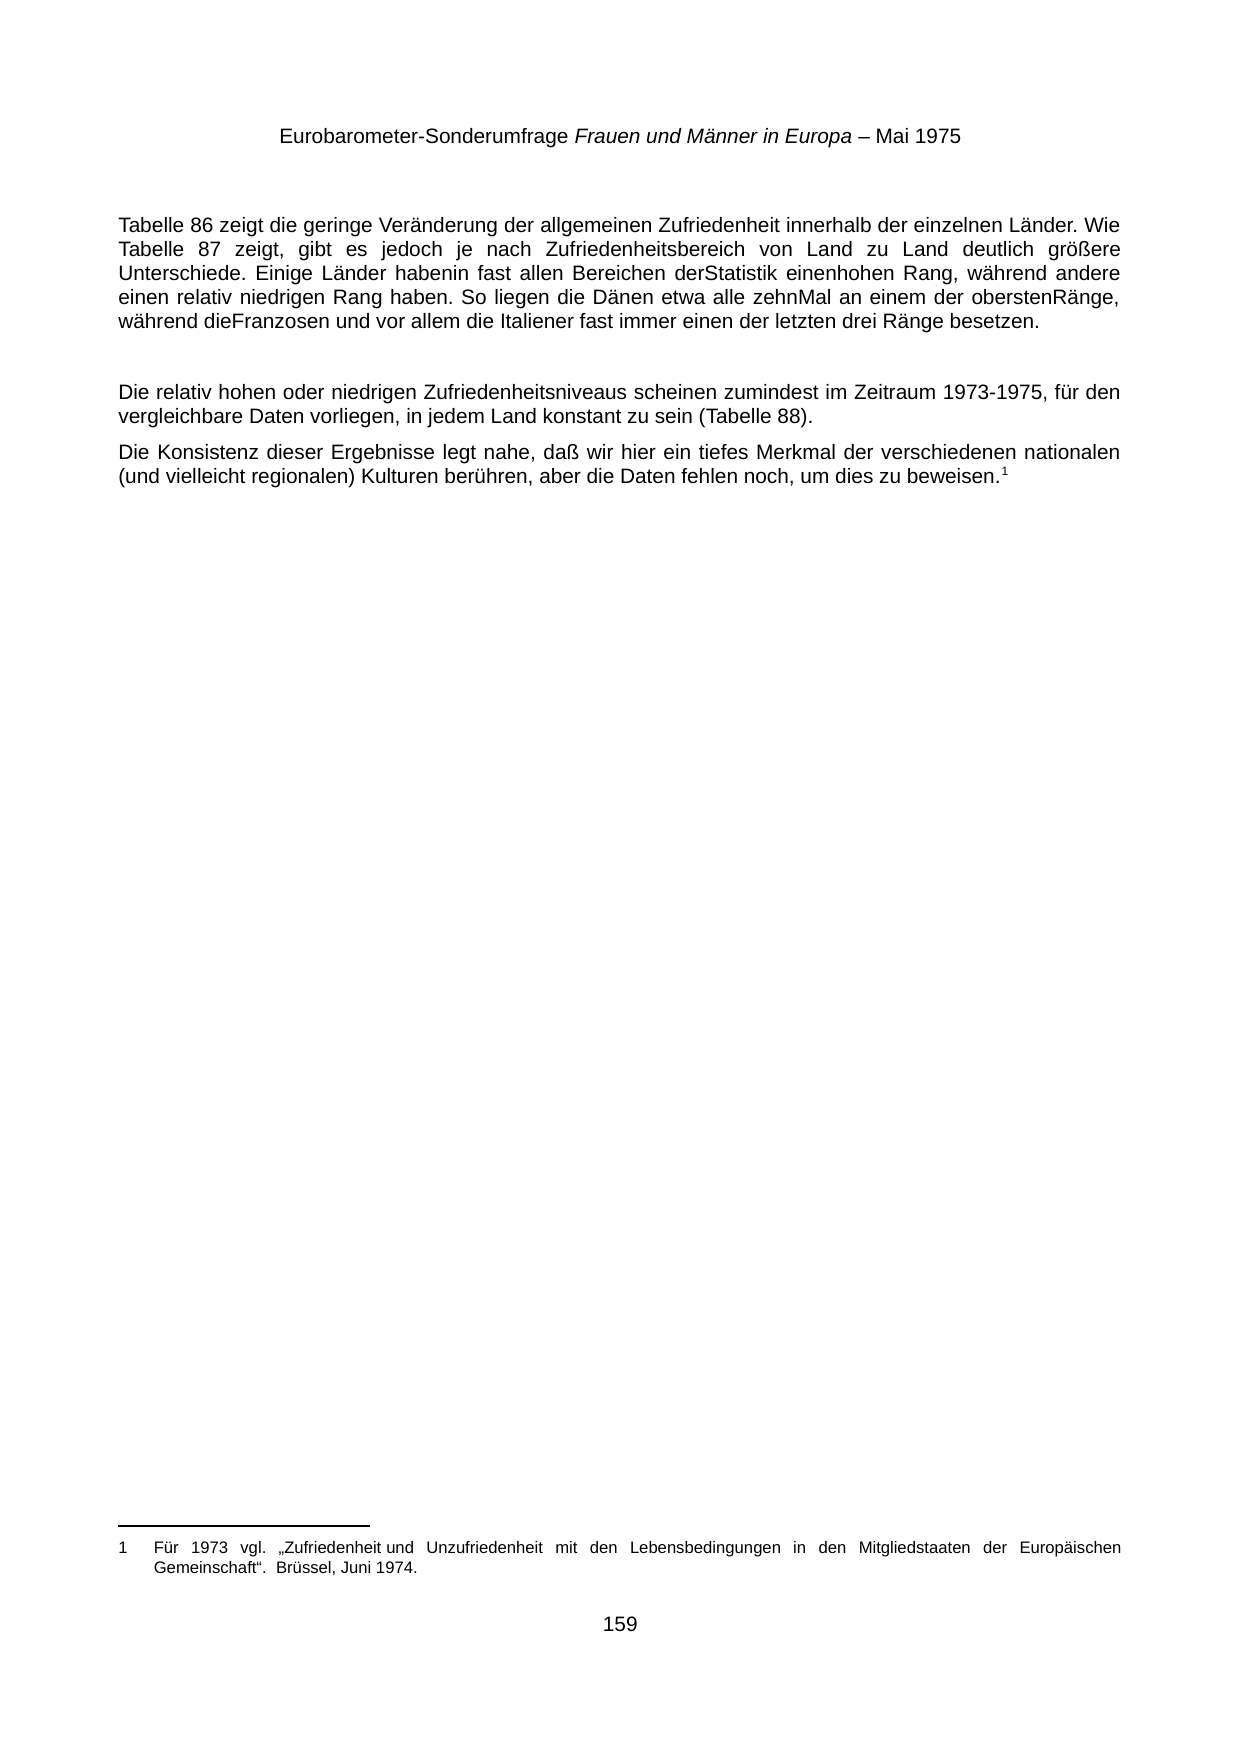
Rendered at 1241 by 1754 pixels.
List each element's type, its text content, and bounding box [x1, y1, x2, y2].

text Die relativ hohen oder niedrigen Zufriedenheitsniveaus scheinen zumindest im Zeitraum 1973-1975, für den vergleichbare Daten vorliegen, in jedem Land konstant zu sein (Tabelle 88). [118, 380, 1122, 428]
text Tabelle 86 zeigt die geringe Veränderung der allgemeinen Zufriedenheit innerhalb der einzelnen Länder. Wie Tabelle 87 zeigt, gibt es jedoch je nach Zufriedenheitsbereich von Land zu Land deutlich größere Unterschiede. Einige Länder habenin fast allen Bereichen derStatistik einenhohen Rang, während andere einen relativ niedrigen Rang haben. So liegen die Dänen etwa alle zehnMal an einem der oberstenRänge, während dieFranzosen und vor allem die Italiener fast immer einen der letzten drei Ränge besetzen. [118, 213, 1122, 333]
text Für 1973 vgl. „Zufriedenheit und Unzufriedenheit mit den Lebensbedingungen in den Mitgliedstaaten der Europäischen Gemeinschaft“. Brüssel, Juni 1974. [118, 1538, 1122, 1577]
text Die Konsistenz dieser Ergebnisse legt nahe, daß wir hier ein tiefes Merkmal der verschiedenen nationalen (und vielleicht regionalen) Kulturen berühren, aber die Daten fehlen noch, um dies zu beweisen. [118, 440, 1122, 488]
